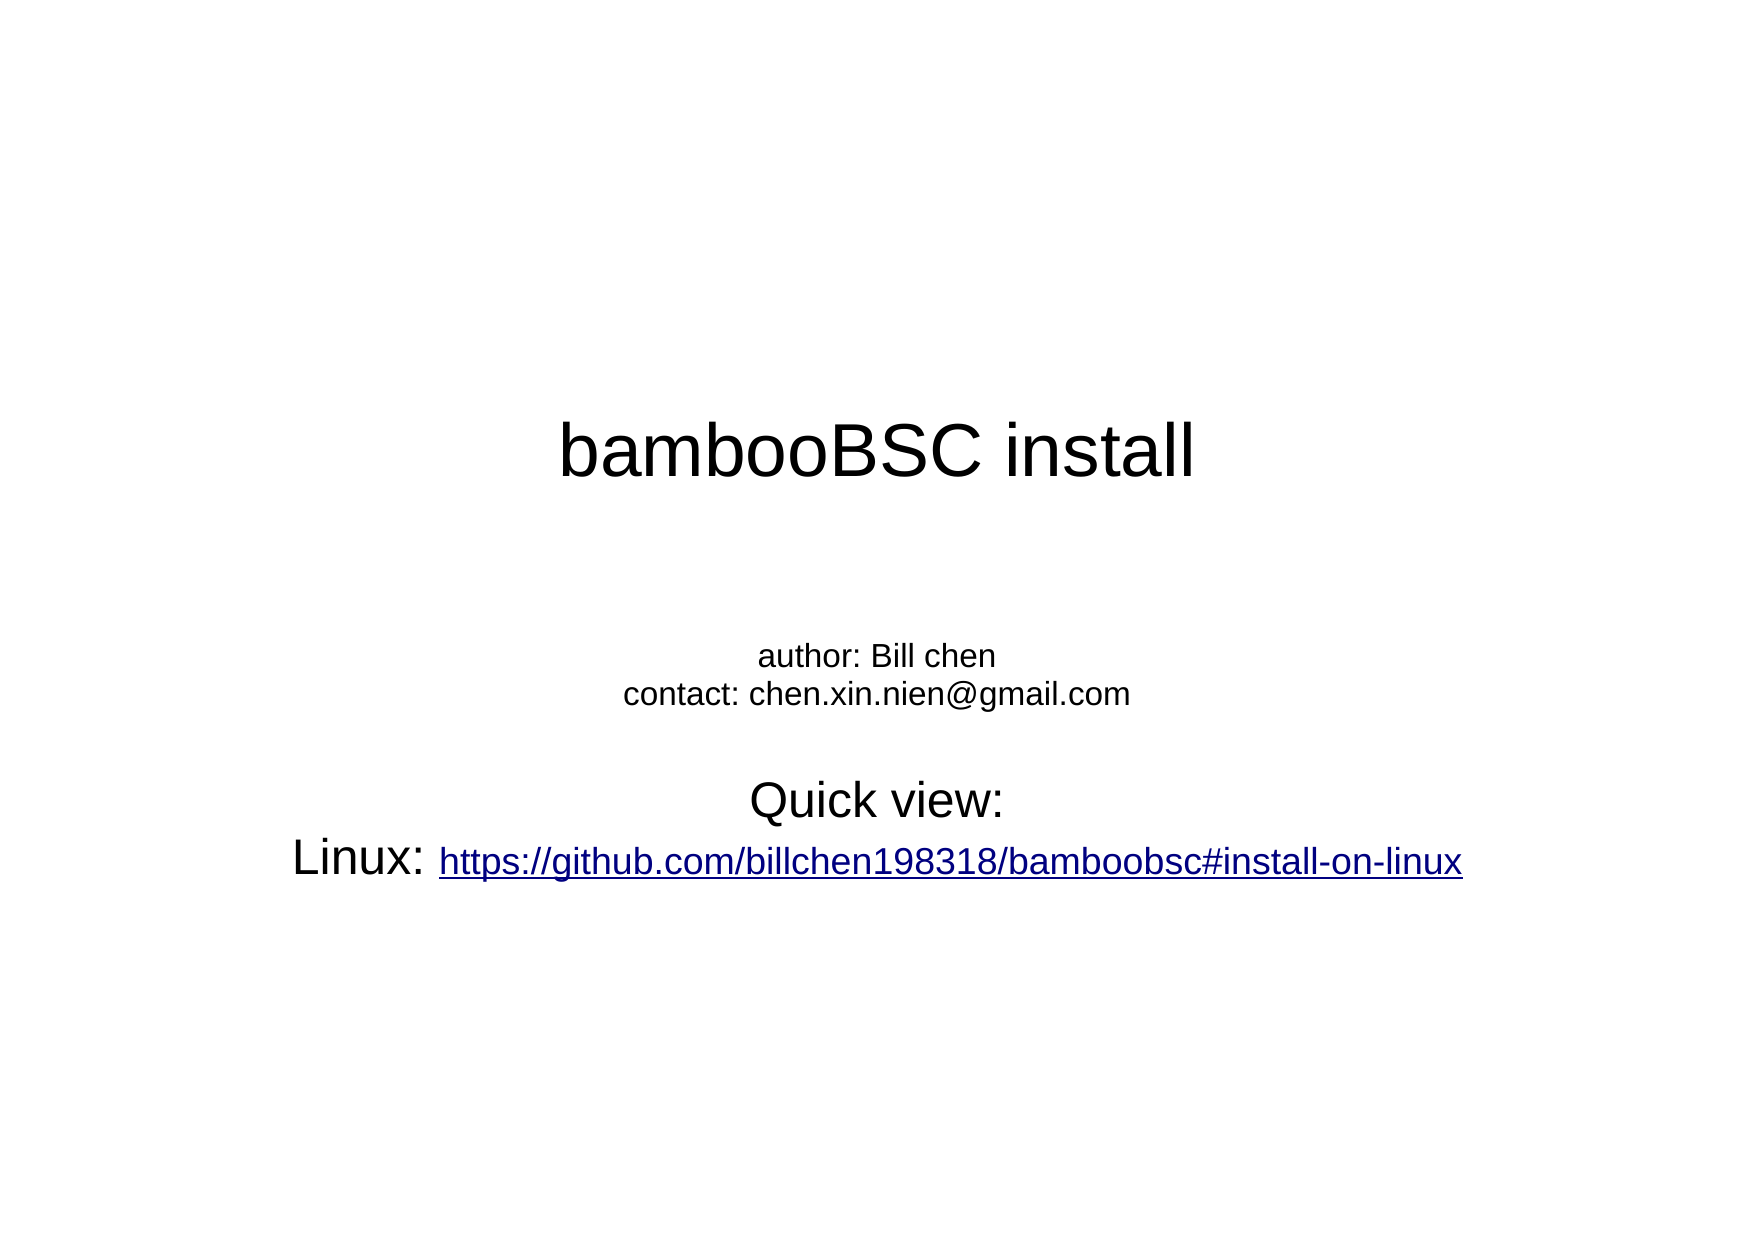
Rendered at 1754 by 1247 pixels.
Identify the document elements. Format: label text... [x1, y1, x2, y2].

text Quick view: [118, 770, 1636, 827]
text contact: chen.xin.nien@gmail.com [118, 674, 1636, 712]
text Linux: https://github.com/billchen198318/bamboobsc#install-on-linux [118, 827, 1636, 885]
text bambooBSC install [118, 406, 1636, 492]
text author: Bill chen [118, 636, 1636, 674]
